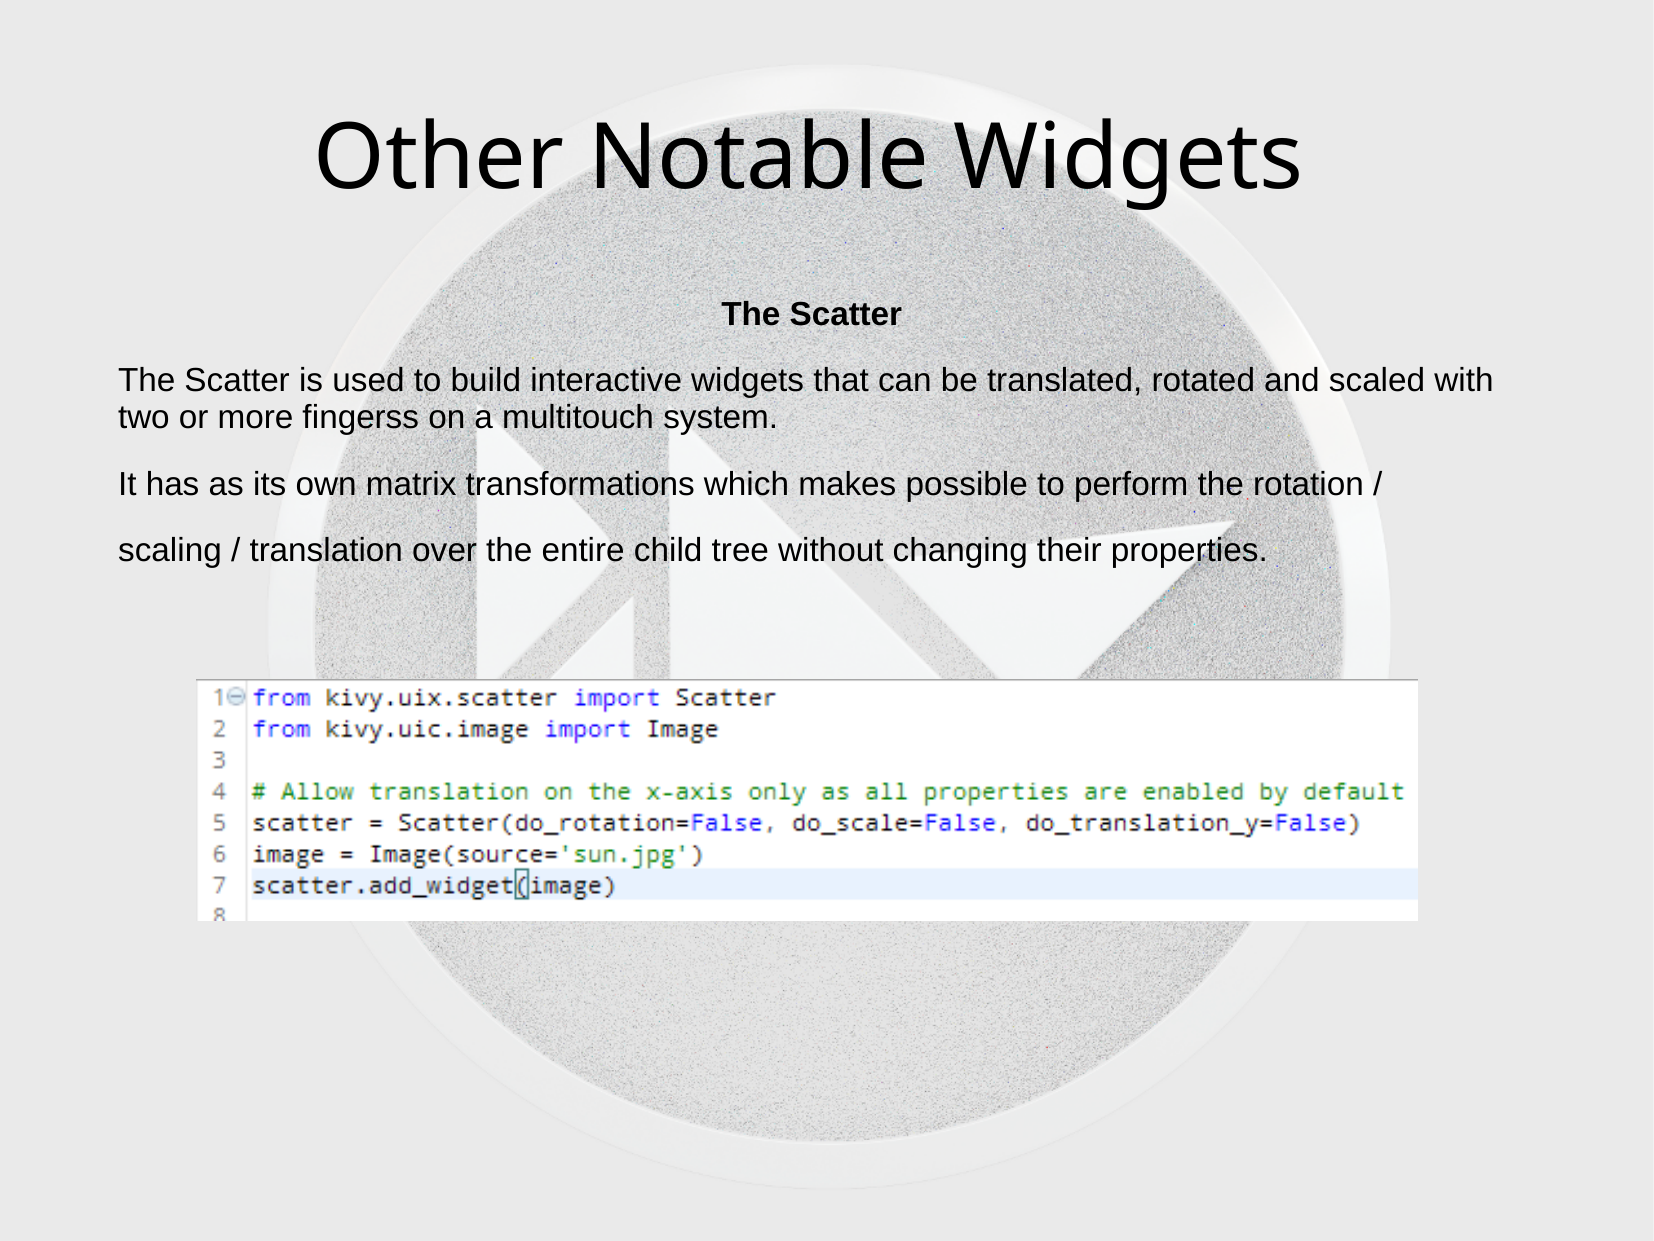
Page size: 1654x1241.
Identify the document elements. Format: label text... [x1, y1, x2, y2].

picture [0, 0, 1654, 1241]
title Other Notable Widgets [82, 49, 1536, 257]
list The Scatter The Scatter is used to build interactive widgets that can be translated, rotated and scaled with two or more fingerss on a multitouch system. It has as its own matrix transformations which makes possible to perform the rotation / scaling / translation over the entire child tree without changing their properties. [118, 295, 1506, 705]
